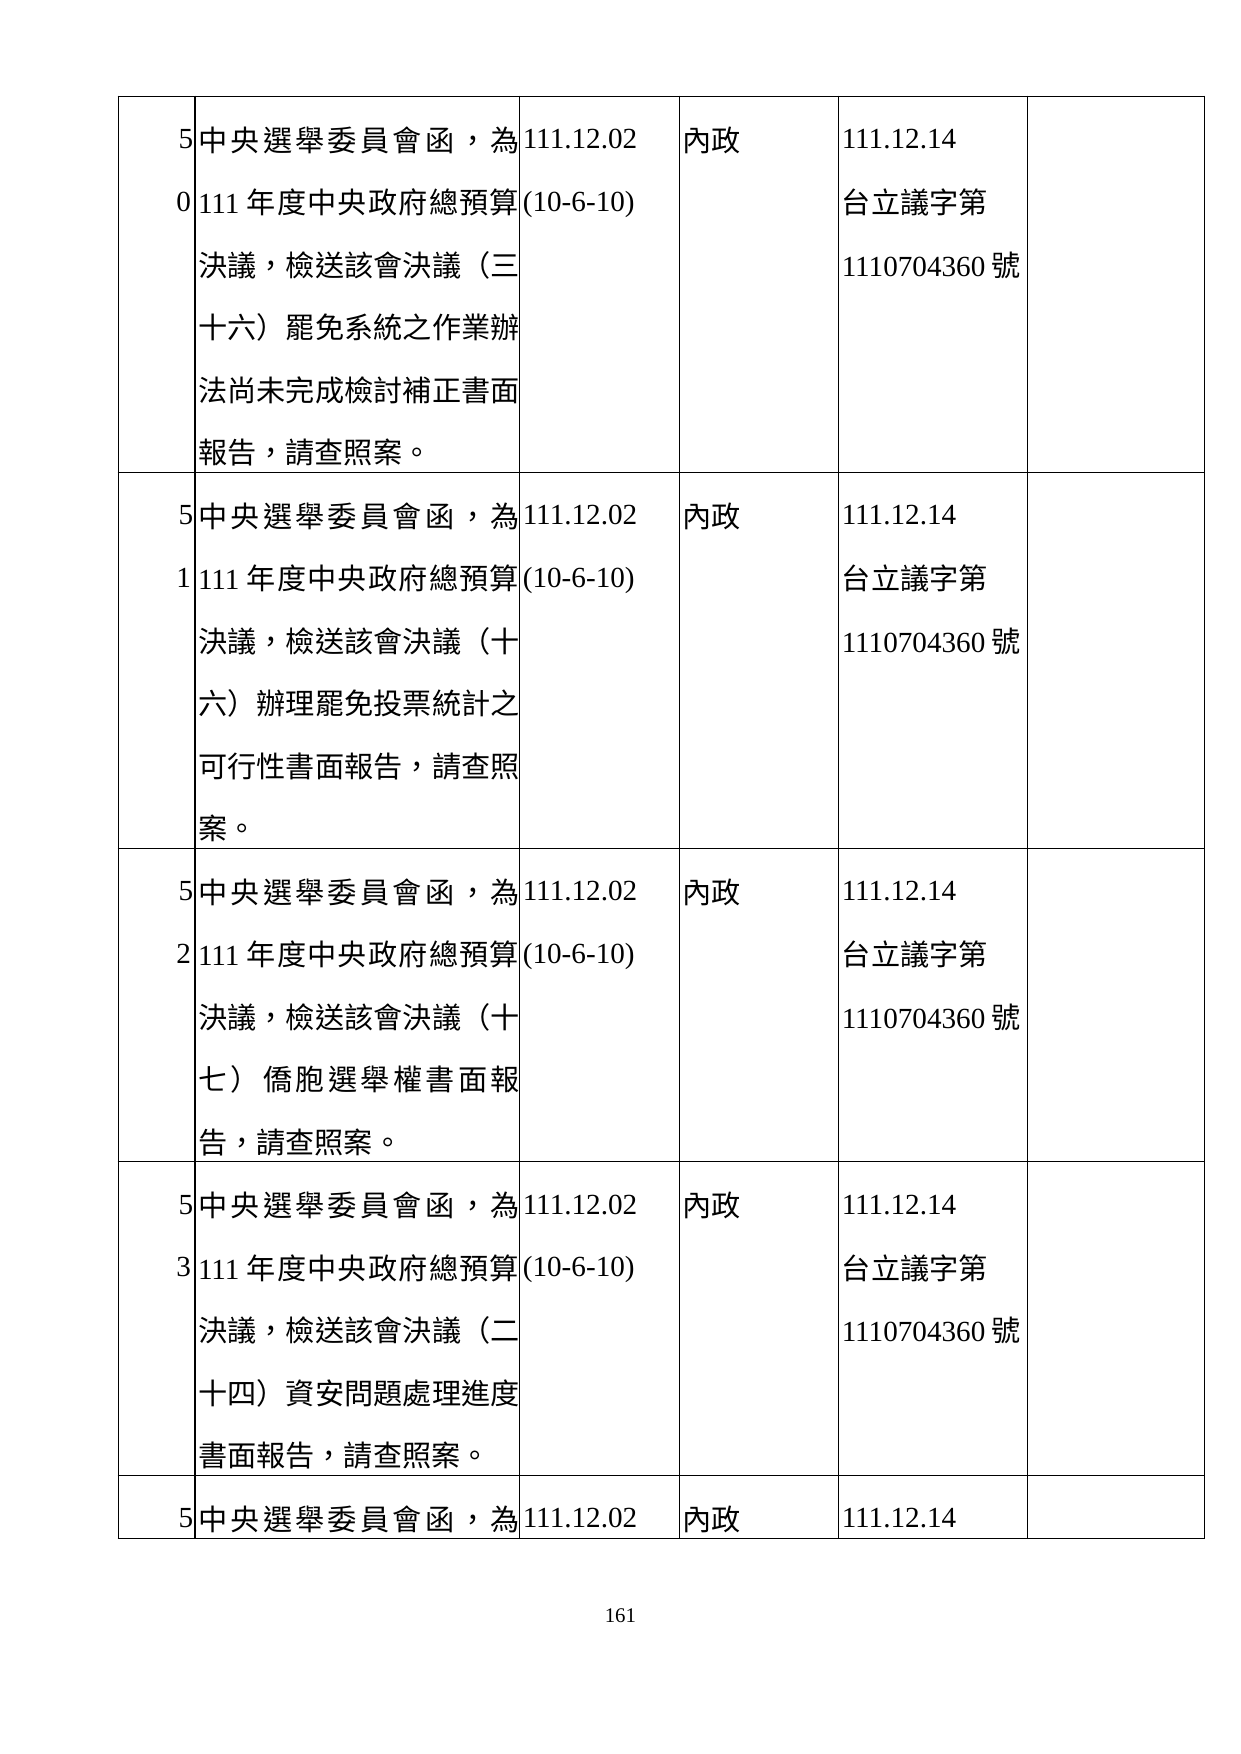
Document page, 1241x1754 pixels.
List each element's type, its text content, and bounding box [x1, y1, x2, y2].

table_cell 中央選舉委員會函，為111年度中央政府總預算決議，檢送該會決議（十六）辦理罷免投票統計之可行性書面報告，請查照案。 [196, 473, 519, 848]
table_cell [119, 1162, 194, 1475]
table_cell 內政 [680, 1162, 838, 1475]
table_cell 內政 [680, 473, 838, 848]
table_cell [119, 473, 194, 848]
table_cell 111.12.02 (10-6-10) [520, 849, 679, 1161]
table_cell [1028, 849, 1204, 1161]
table_cell 111.12.14 [839, 1476, 1027, 1538]
table_cell 111.12.14 台立議字第1110704360號 [839, 849, 1027, 1161]
table_cell 中央選舉委員會函，為111年度中央政府總預算決議，檢送該會決議（三十六）罷免系統之作業辦法尚未完成檢討補正書面報告，請查照案。 [196, 97, 519, 472]
table_cell [1028, 1162, 1204, 1475]
table_cell 111.12.02 [520, 1476, 679, 1538]
table_cell 111.12.14 台立議字第1110704360號 [839, 1162, 1027, 1475]
table_cell 111.12.14 台立議字第1110704360號 [839, 97, 1027, 472]
table_cell 111.12.14 台立議字第1110704360號 [839, 473, 1027, 848]
table_cell [1028, 473, 1204, 848]
table_cell [119, 849, 194, 1161]
table_cell 中央選舉委員會函，為111年度中央政府總預算決議，檢送該會決議（十七）僑胞選舉權書面報告，請查照案。 [196, 849, 519, 1161]
table_cell 中央選舉委員會函，為 [196, 1476, 519, 1538]
table_cell [1028, 97, 1204, 472]
table_cell 內政 [680, 1476, 838, 1538]
table_cell [119, 1476, 194, 1538]
table_cell 中央選舉委員會函，為111年度中央政府總預算決議，檢送該會決議（二十四）資安問題處理進度書面報告，請查照案。 [196, 1162, 519, 1475]
table_cell 內政 [680, 97, 838, 472]
table_cell 111.12.02 (10-6-10) [520, 97, 679, 472]
table_cell 內政 [680, 849, 838, 1161]
table_cell [1028, 1476, 1204, 1538]
table_cell 111.12.02 (10-6-10) [520, 473, 679, 848]
table_cell [119, 97, 194, 472]
table_cell 111.12.02 (10-6-10) [520, 1162, 679, 1475]
